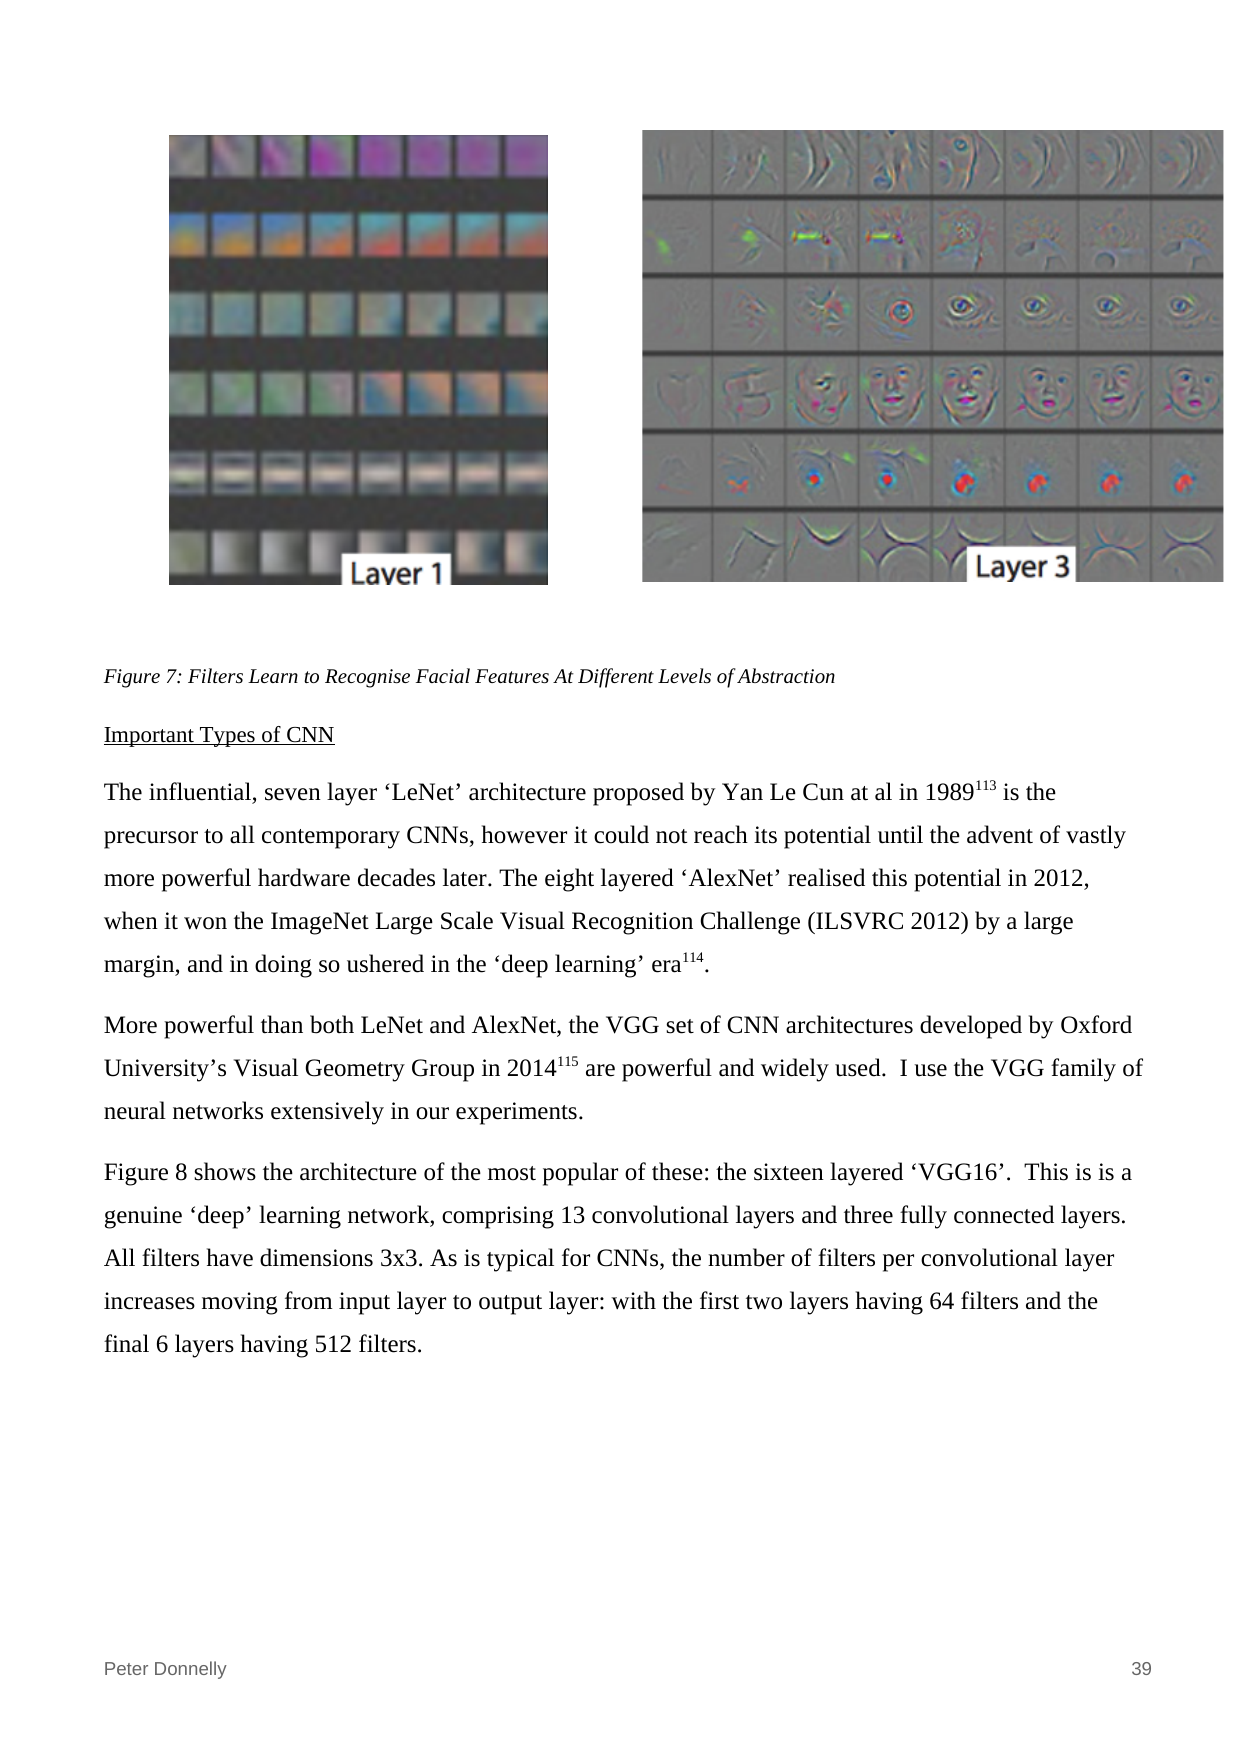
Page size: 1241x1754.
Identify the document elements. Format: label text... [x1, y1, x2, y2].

picture [169, 135, 548, 585]
text Figure 7: Filters Learn to Recognise Facial Features At Different Levels of Abstraction [103, 663, 1146, 688]
table_header [642, 120, 1182, 130]
table_header [642, 582, 1182, 651]
text The influential, seven layer ‘LeNet’ architecture proposed by Yan Le Cun at al in 1989 is the precursor to all contemporary CNNs, however it could not reach its potential until the advent of vastly more powerful hardware decades later. The eight layered ‘AlexNet’ realised this potential in 2012, when it won the ImageNet Large Scale Visual Recognition Challenge (ILSVRC 2012) by a large margin, and in doing so ushered in the ‘deep learning’ era. [103, 777, 1146, 978]
table_header [104, 120, 642, 651]
picture [642, 130, 1225, 582]
subtitle Important Types of CNN [86, 721, 1146, 747]
text More powerful than both LeNet and AlexNet, the VGG set of CNN architectures developed by Oxford University’s Visual Geometry Group in 2014 are powerful and widely used. I use the VGG family of neural networks extensively in our experiments. [103, 1010, 1146, 1125]
text Figure 8 shows the architecture of the most popular of these: the sixteen layered ‘VGG16’. This is is a genuine ‘deep’ learning network, comprising 13 convolutional layers and three fully connected layers. All filters have dimensions 3x3. As is typical for CNNs, the number of filters per convolutional layer increases moving from input layer to output layer: with the first two layers having 64 filters and the final 6 layers having 512 filters. [103, 1157, 1146, 1358]
